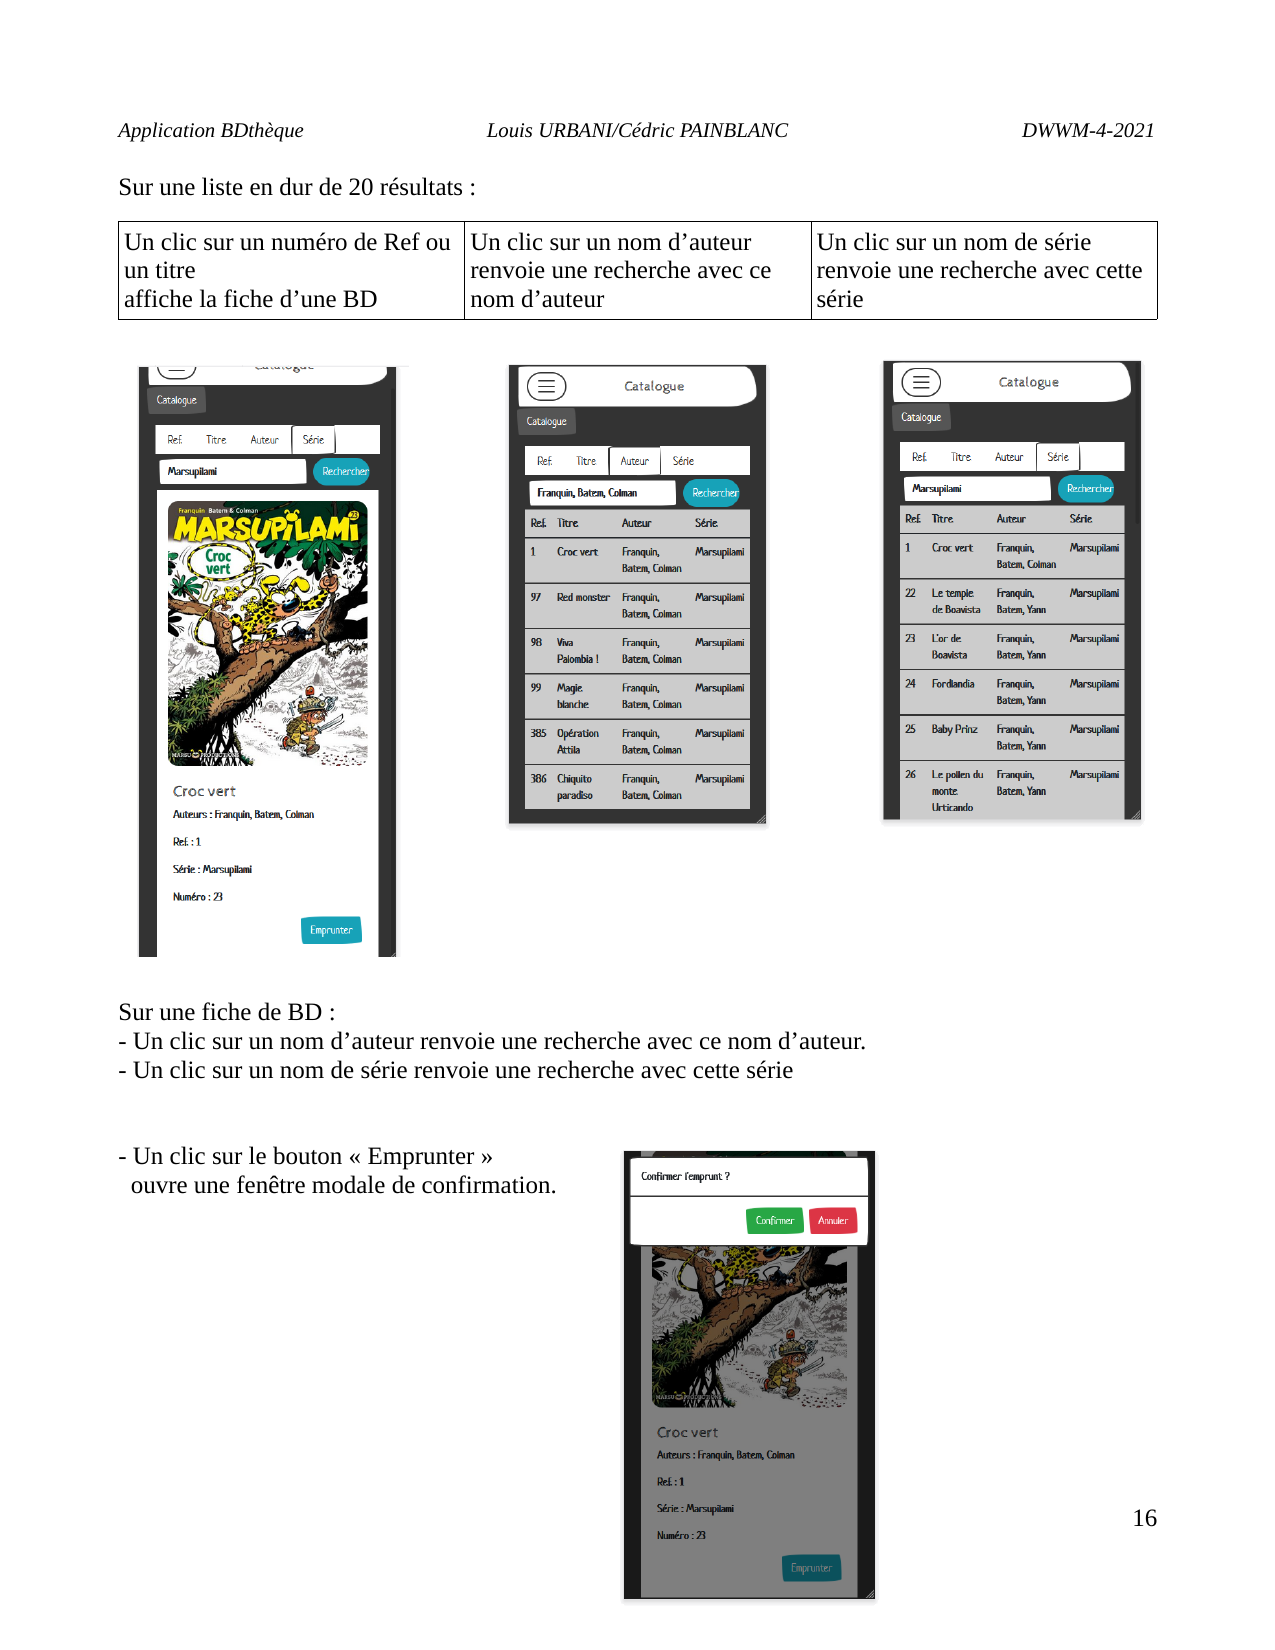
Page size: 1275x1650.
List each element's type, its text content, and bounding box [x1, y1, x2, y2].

picture [118, 350, 1157, 969]
text Sur une liste en dur de 20 résultats : [118, 172, 1157, 200]
text - Un clic sur un nom d’auteur renvoie une recherche avec ce nom d’auteur. [118, 1026, 1157, 1055]
text - Un clic sur un nom de série renvoie une recherche avec cette série [118, 1055, 1157, 1084]
picture [612, 1142, 888, 1616]
table_header Un clic sur un nom d’auteur renvoie une recherche avec ce nom d’auteur [465, 222, 811, 318]
text - Un clic sur le bouton « Emprunter » [118, 1141, 1157, 1170]
text ouvre une fenêtre modale de confirmation. [118, 1170, 612, 1199]
text [888, 1170, 1157, 1199]
table_header Un clic sur un numéro de Ref ou un titre affiche la fiche d’une BD [119, 222, 464, 318]
table_header Un clic sur un nom de série renvoie une recherche avec cette série [812, 222, 1157, 318]
text Sur une fiche de BD : [118, 997, 1157, 1026]
